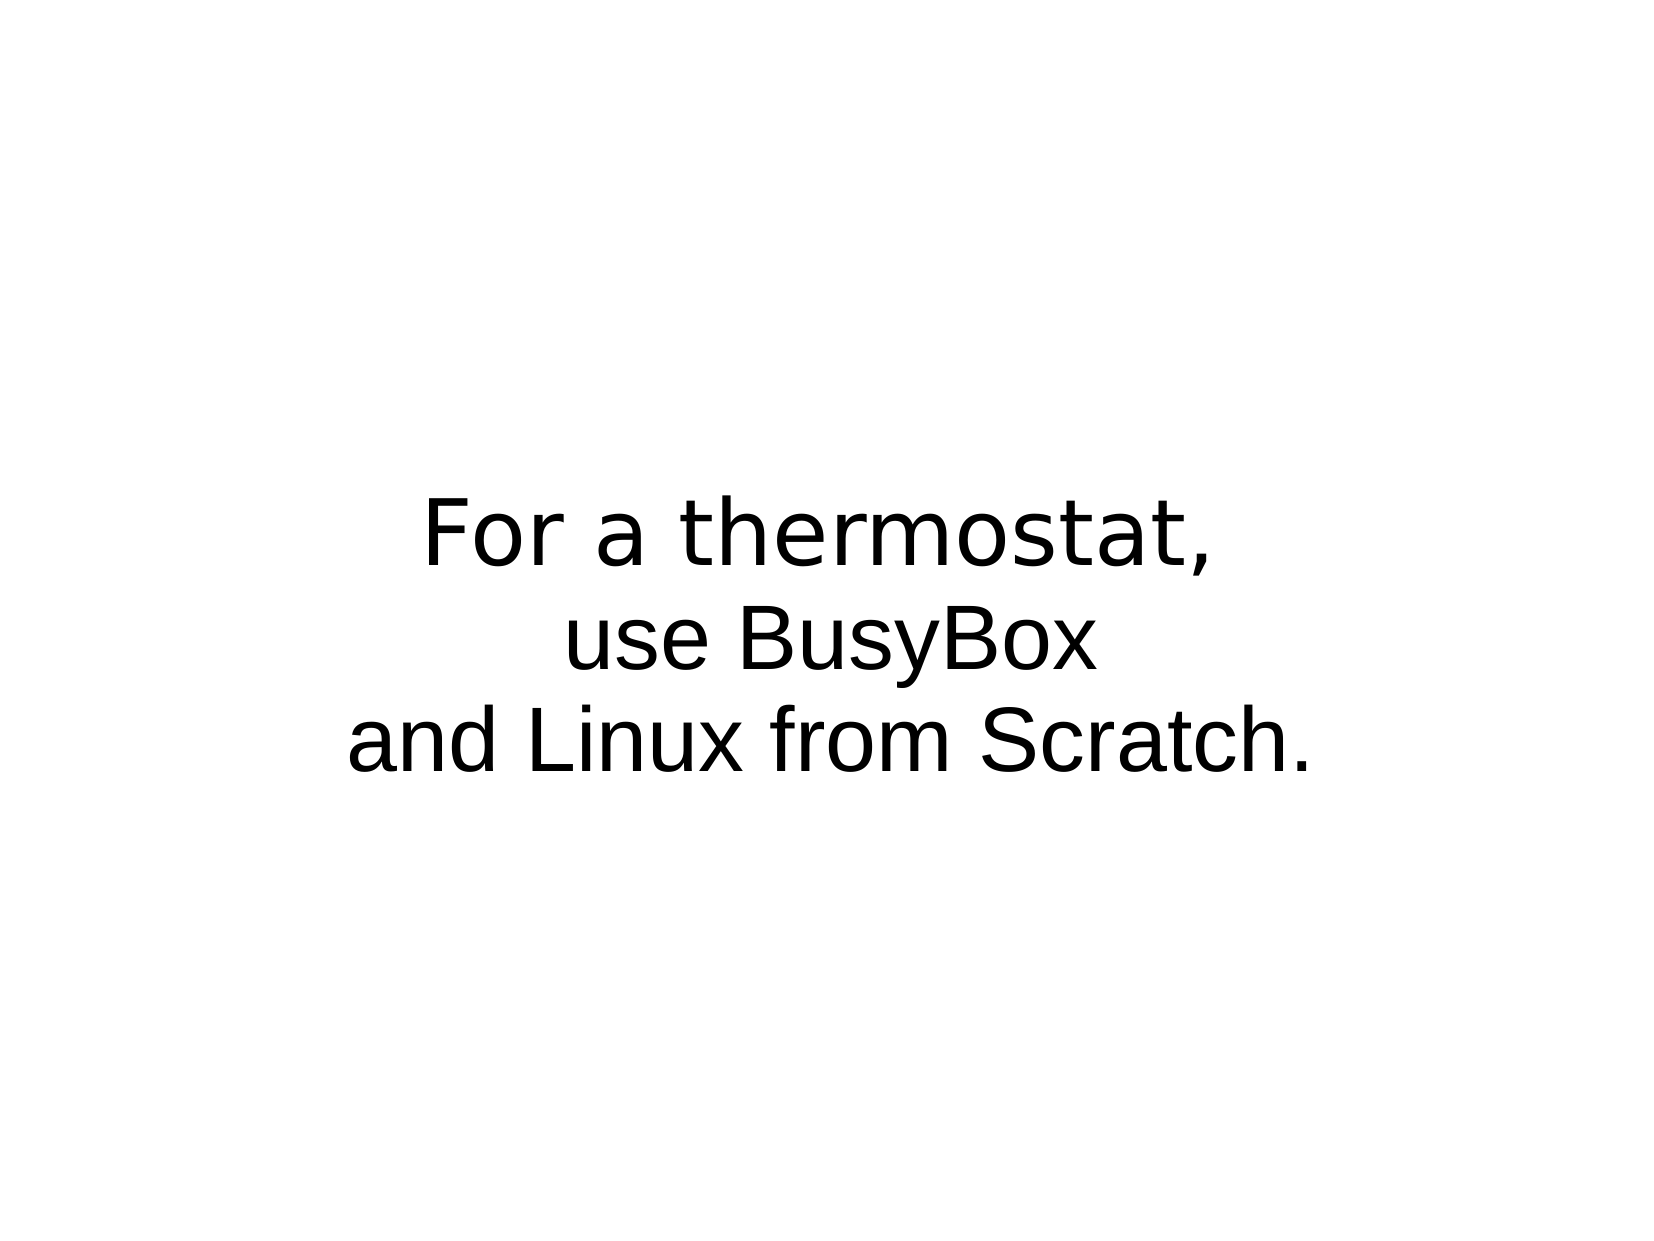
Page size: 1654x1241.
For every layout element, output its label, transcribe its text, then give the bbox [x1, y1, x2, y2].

title For a thermostat, [75, 430, 1563, 638]
subtitle use BusyBox and Linux from Scratch. [75, 638, 1563, 1050]
